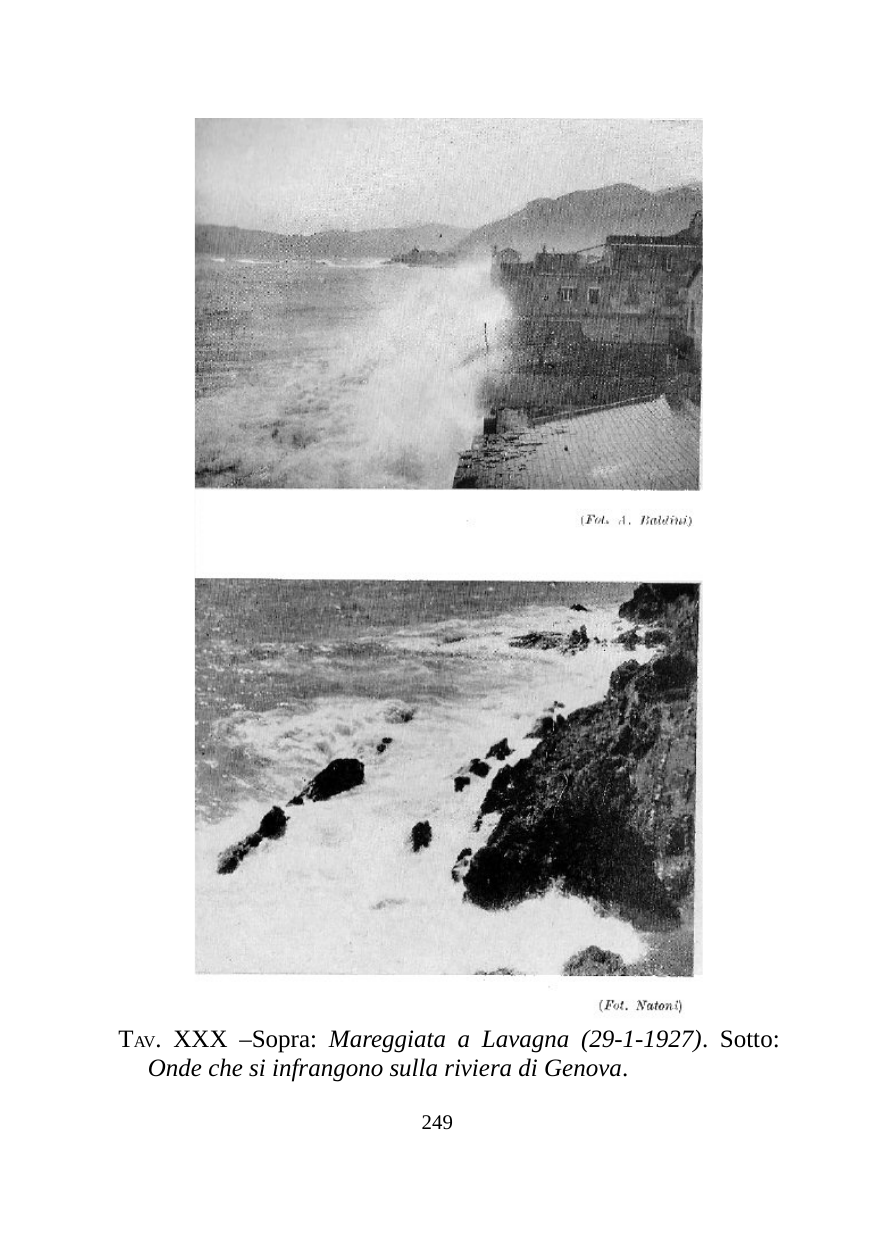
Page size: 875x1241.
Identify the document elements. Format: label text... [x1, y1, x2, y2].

picture [194, 118, 703, 1025]
text Tav. XXX –Sopra: Mareggiata a Lavagna (29-1-1927). Sotto: Onde che si infrangono sulla riviera di Genova. [118, 1025, 779, 1080]
